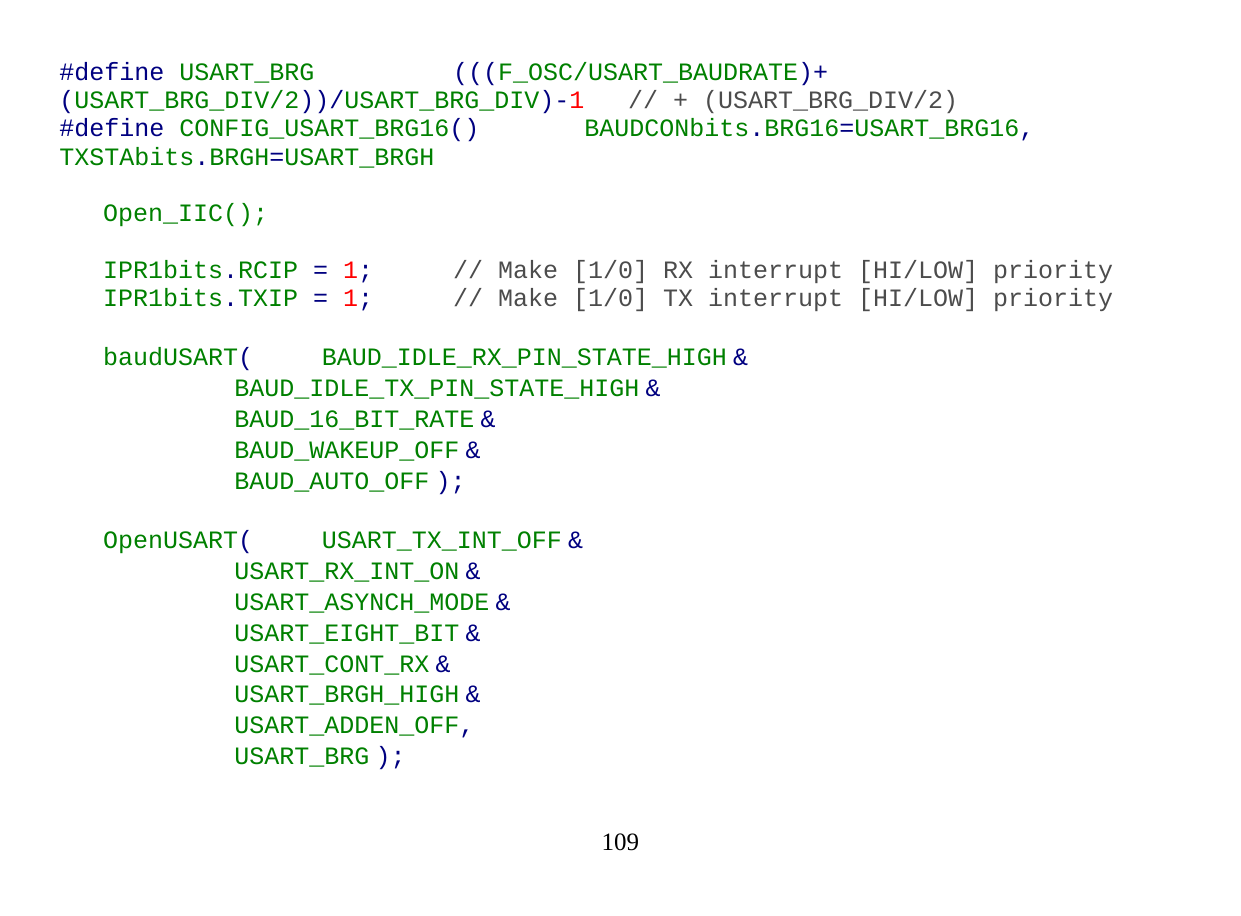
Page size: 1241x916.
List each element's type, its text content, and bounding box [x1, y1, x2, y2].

text IPR1bits.TXIP = 1; // Make [1/0] TX interrupt [HI/LOW] priority [59, 286, 1181, 314]
text BAUD_IDLE_TX_PIN_STATE_HIGH & [59, 373, 1181, 404]
text #define CONFIG_USART_BRG16() BAUDCONbits.BRG16=USART_BRG16, TXSTAbits.BRGH=USART_BRGH [59, 116, 1181, 172]
text USART_ASYNCH_MODE & [59, 587, 1181, 618]
text Open_IIC(); [59, 201, 1181, 229]
text USART_EIGHT_BIT & [59, 618, 1181, 649]
text IPR1bits.RCIP = 1; // Make [1/0] RX interrupt [HI/LOW] priority [59, 257, 1181, 286]
text BAUD_WAKEUP_OFF & [59, 435, 1181, 466]
text USART_BRG ); [59, 741, 1181, 772]
text USART_CONT_RX & [59, 649, 1181, 679]
text #define USART_BRG (((F_OSC/USART_BAUDRATE)+(USART_BRG_DIV/2))/USART_BRG_DIV)-1 // + (USART_BRG_DIV/2) [59, 59, 1181, 116]
text baudUSART( BAUD_IDLE_RX_PIN_STATE_HIGH & [59, 342, 1181, 373]
text OpenUSART( USART_TX_INT_OFF & [59, 525, 1181, 556]
text USART_RX_INT_ON & [59, 556, 1181, 587]
text USART_BRGH_HIGH & [59, 679, 1181, 710]
text BAUD_AUTO_OFF ); [59, 466, 1181, 497]
text USART_ADDEN_OFF, [59, 710, 1181, 741]
text BAUD_16_BIT_RATE & [59, 404, 1181, 435]
